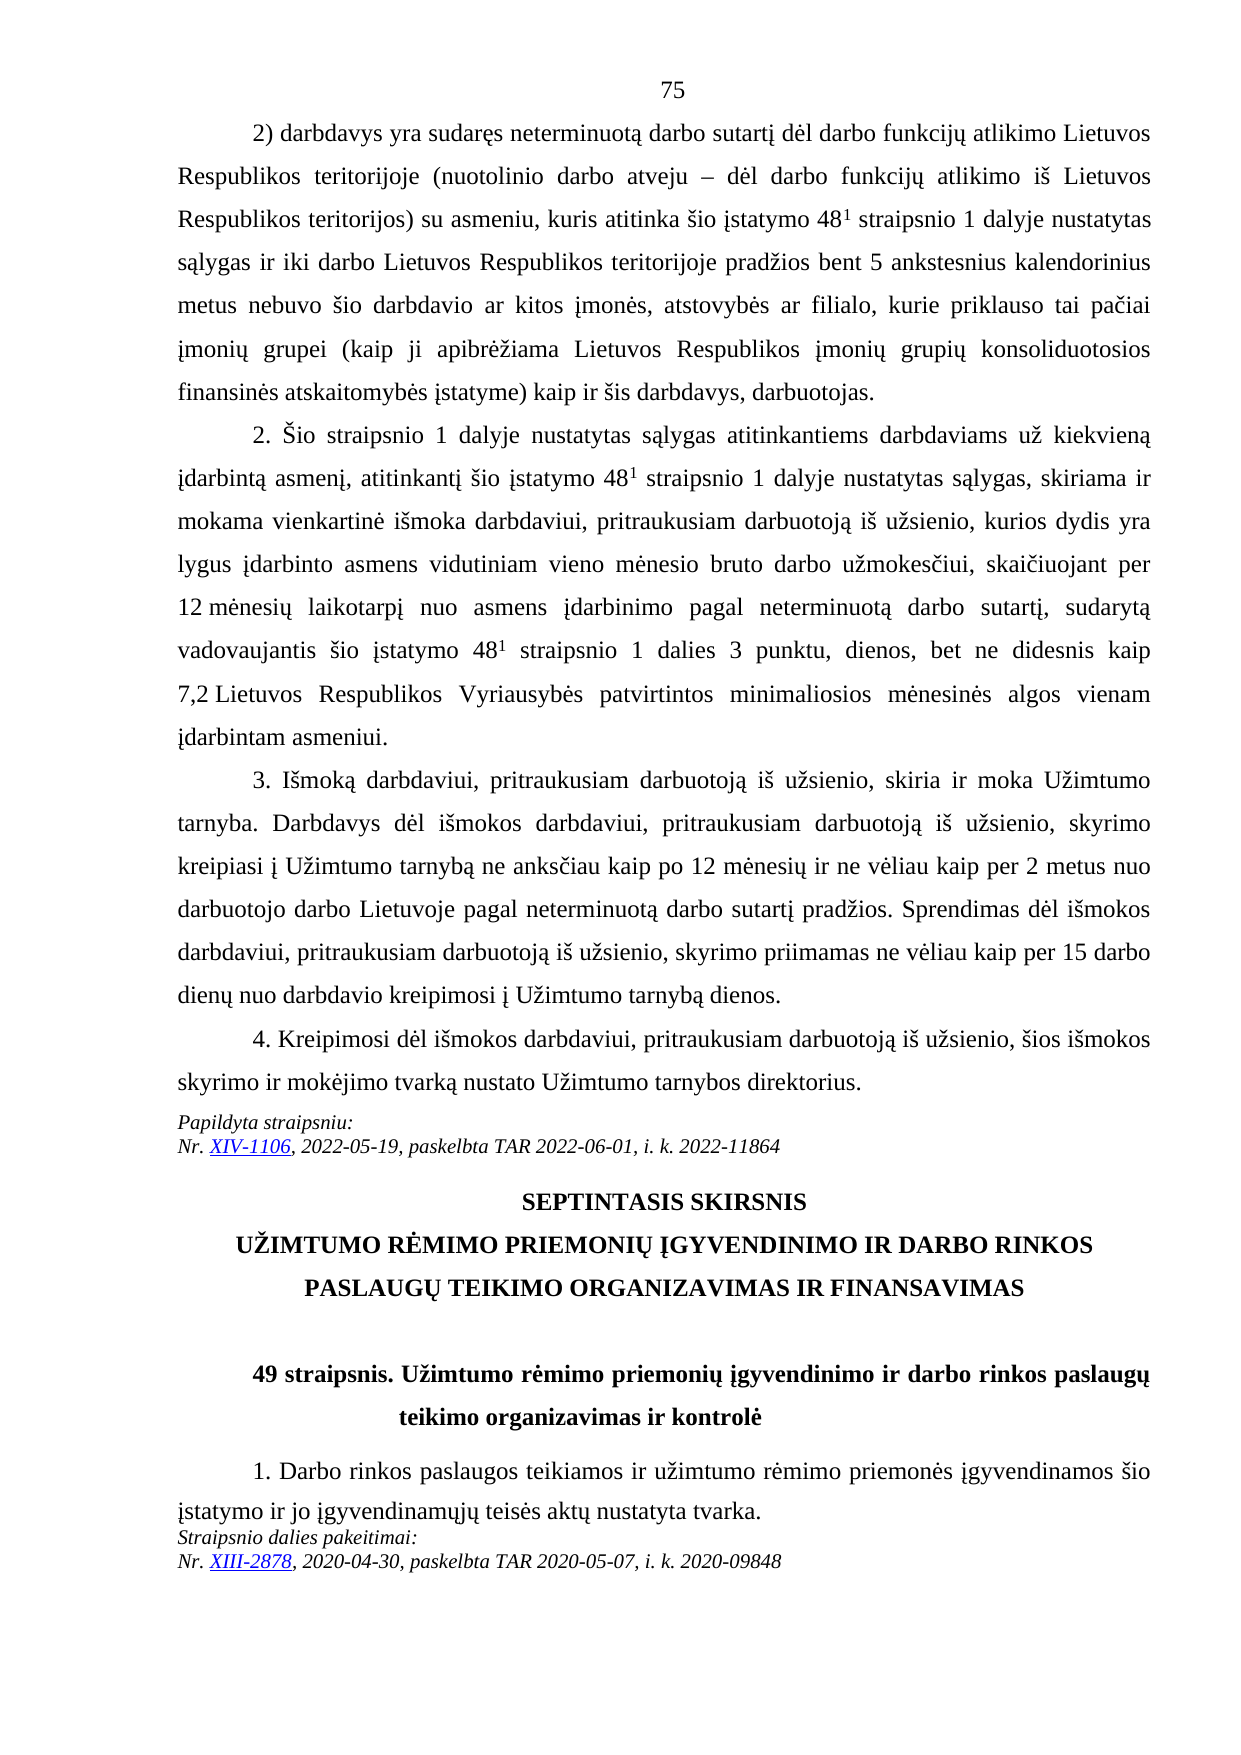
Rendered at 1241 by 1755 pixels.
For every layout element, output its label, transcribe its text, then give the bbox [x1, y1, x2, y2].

text Nr. XIV-1106, 2022-05-19, paskelbta TAR 2022-06-01, i. k. 2022-11864 [177, 1134, 1152, 1158]
text 3. Išmoką darbdaviui, pritraukusiam darbuotoją iš užsienio, skiria ir moka Užimtumo tarnyba. Darbdavys dėl išmokos darbdaviui, pritraukusiam darbuotoją iš užsienio, skyrimo kreipiasi į Užimtumo tarnybą ne anksčiau kaip po 12 mėnesių ir ne vėliau kaip per 2 metus nuo darbuotojo darbo Lietuvoje pagal neterminuotą darbo sutartį pradžios. Sprendimas dėl išmokos darbdaviui, pritraukusiam darbuotoją iš užsienio, skyrimo priimamas ne vėliau kaip per 15 darbo dienų nuo darbdavio kreipimosi į Užimtumo tarnybą dienos. [177, 765, 1152, 1009]
text 2. Šio straipsnio 1 dalyje nustatytas sąlygas atitinkantiems darbdaviams už kiekvieną įdarbintą asmenį, atitinkantį šio įstatymo 481 straipsnio 1 dalyje nustatytas sąlygas, skiriama ir mokama vienkartinė išmoka darbdaviui, pritraukusiam darbuotoją iš užsienio, kurios dydis yra lygus įdarbinto asmens vidutiniam vieno mėnesio bruto darbo užmokesčiui, skaičiuojant per 12 mėnesių laikotarpį nuo asmens įdarbinimo pagal neterminuotą darbo sutartį, sudarytą vadovaujantis šio įstatymo 481 straipsnio 1 dalies 3 punktu, dienos, bet ne didesnis kaip 7,2 Lietuvos Respublikos Vyriausybės patvirtintos minimaliosios mėnesinės algos vienam įdarbintam asmeniui. [177, 420, 1152, 751]
text Straipsnio dalies pakeitimai: [177, 1525, 1152, 1549]
text Papildyta straipsniu: [177, 1110, 1152, 1134]
text SEPTINTASIS SKIRSNIS [177, 1187, 1152, 1216]
text 49 straipsnis. Užimtumo rėmimo priemonių įgyvendinimo ir darbo rinkos paslaugų teikimo organizavimas ir kontrolė [252, 1359, 1152, 1431]
text 4. Kreipimosi dėl išmokos darbdaviui, pritraukusiam darbuotoją iš užsienio, šios išmokos skyrimo ir mokėjimo tvarką nustato Užimtumo tarnybos direktorius. [177, 1024, 1152, 1096]
text UŽIMTUMO RĖMIMO PRIEMONIŲ ĮGYVENDINIMO IR DARBO RINKOS PASLAUGŲ TEIKIMO ORGANIZAVIMAS IR FINANSAVIMAS [177, 1230, 1152, 1302]
text 2) darbdavys yra sudaręs neterminuotą darbo sutartį dėl darbo funkcijų atlikimo Lietuvos Respublikos teritorijoje (nuotolinio darbo atveju – dėl darbo funkcijų atlikimo iš Lietuvos Respublikos teritorijos) su asmeniu, kuris atitinka šio įstatymo 481 straipsnio 1 dalyje nustatytas sąlygas ir iki darbo Lietuvos Respublikos teritorijoje pradžios bent 5 ankstesnius kalendorinius metus nebuvo šio darbdavio ar kitos įmonės, atstovybės ar filialo, kurie priklauso tai pačiai įmonių grupei (kaip ji apibrėžiama Lietuvos Respublikos įmonių grupių konsoliduotosios finansinės atskaitomybės įstatyme) kaip ir šis darbdavys, darbuotojas. [177, 118, 1152, 406]
text Nr. XIII-2878, 2020-04-30, paskelbta TAR 2020-05-07, i. k. 2020-09848 [177, 1549, 1152, 1573]
text 1. Darbo rinkos paslaugos teikiamos ir užimtumo rėmimo priemonės įgyvendinamos šio įstatymo ir jo įgyvendinamųjų teisės aktų nustatyta tvarka. [177, 1446, 1152, 1525]
